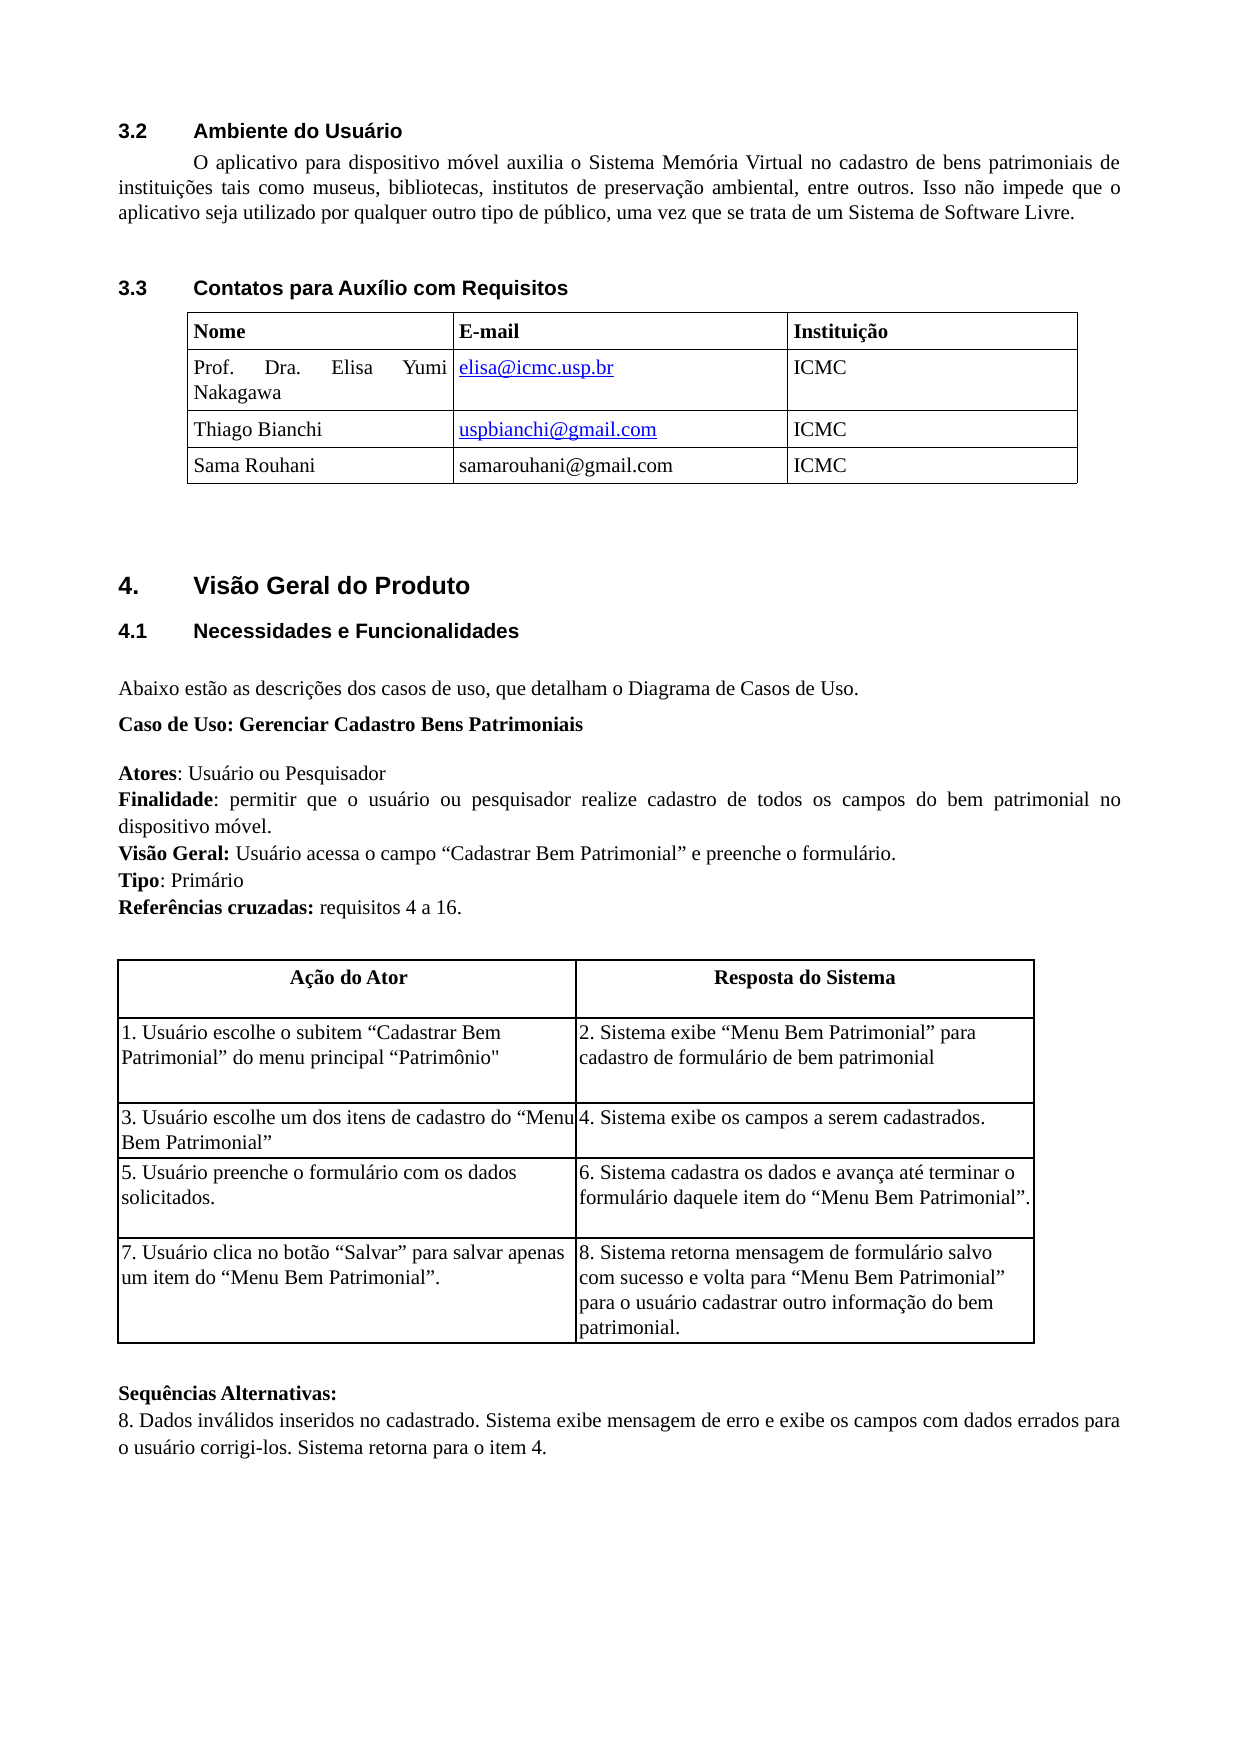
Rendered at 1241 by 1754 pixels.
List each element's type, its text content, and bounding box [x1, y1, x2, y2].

table_cell 6. Sistema cadastra os dados e avança até terminar o formulário daquele item do “Menu Bem Patrimonial”. [577, 1159, 1033, 1237]
text Referências cruzadas: requisitos 4 a 16. [118, 895, 1122, 919]
table_header Resposta do Sistema [577, 961, 1033, 1017]
text Atores: Usuário ou Pesquisador [118, 761, 1122, 784]
table_cell 2. Sistema exibe “Menu Bem Patrimonial” para cadastro de formulário de bem patrimonial [577, 1019, 1033, 1102]
table_cell 8. Sistema retorna mensagem de formulário salvo com sucesso e volta para “Menu Bem Patrimonial” para o usuário cadastrar outro informação do bem patrimonial. [577, 1239, 1033, 1342]
subtitle Visão Geral do Produto [118, 571, 1122, 599]
table_header Ação do Ator [119, 961, 575, 1017]
table_cell ICMC [788, 411, 1077, 447]
text Abaixo estão as descrições dos casos de uso, que detalham o Diagrama de Casos de Uso. [118, 674, 1122, 699]
table_cell 7. Usuário clica no botão “Salvar” para salvar apenas um item do “Menu Bem Patrimonial”. [119, 1239, 575, 1342]
text Sequências Alternativas: [118, 1381, 1122, 1405]
table_cell 5. Usuário preenche o formulário com os dados solicitados. [119, 1159, 575, 1237]
table_cell Prof. Dra. Elisa Yumi Nakagawa [188, 350, 453, 410]
table_header Nome [188, 313, 453, 348]
text 3.3 Contatos para Auxílio com Requisitos [118, 274, 1122, 299]
text Finalidade: permitir que o usuário ou pesquisador realize cadastro de todos os campos do bem patrimonial no dispositivo móvel. [118, 787, 1122, 838]
table_cell ICMC [788, 448, 1077, 483]
table_cell elisa@icmc.usp.br [454, 350, 787, 410]
table_cell 3. Usuário escolhe um dos itens de cadastro do “Menu Bem Patrimonial” [119, 1104, 575, 1157]
table_cell Thiago Bianchi [188, 411, 453, 447]
table_header Instituição [788, 313, 1077, 348]
text 8. Dados inválidos inseridos no cadastrado. Sistema exibe mensagem de erro e exibe os campos com dados errados para o usuário corrigi-los. Sistema retorna para o item 4. [118, 1408, 1122, 1459]
table_cell ICMC [788, 350, 1077, 410]
text Visão Geral: Usuário acessa o campo “Cadastrar Bem Patrimonial” e preenche o formulário. [118, 841, 1122, 865]
table_cell uspbianchi@gmail.com [454, 411, 787, 447]
table_header E-mail [454, 313, 787, 348]
subtitle Necessidades e Funcionalidades [118, 618, 1122, 643]
subtitle Ambiente do Usuário [118, 118, 1122, 143]
table_cell Sama Rouhani [188, 448, 453, 483]
text Tipo: Primário [118, 868, 1122, 892]
table_cell 4. Sistema exibe os campos a serem cadastrados. [577, 1104, 1033, 1157]
table_cell 1. Usuário escolhe o subitem “Cadastrar Bem Patrimonial” do menu principal “Patrimônio" [119, 1019, 575, 1102]
table_cell samarouhani@gmail.com [454, 448, 787, 483]
text O aplicativo para dispositivo móvel auxilia o Sistema Memória Virtual no cadastro de bens patrimoniais de instituições tais como museus, bibliotecas, institutos de preservação ambiental, entre outros. Isso não impede que o aplicativo seja utilizado por qualquer outro tipo de público, uma vez que se trata de um Sistema de Software Livre. [118, 149, 1122, 224]
text Caso de Uso: Gerenciar Cadastro Bens Patrimoniais [118, 712, 1122, 736]
